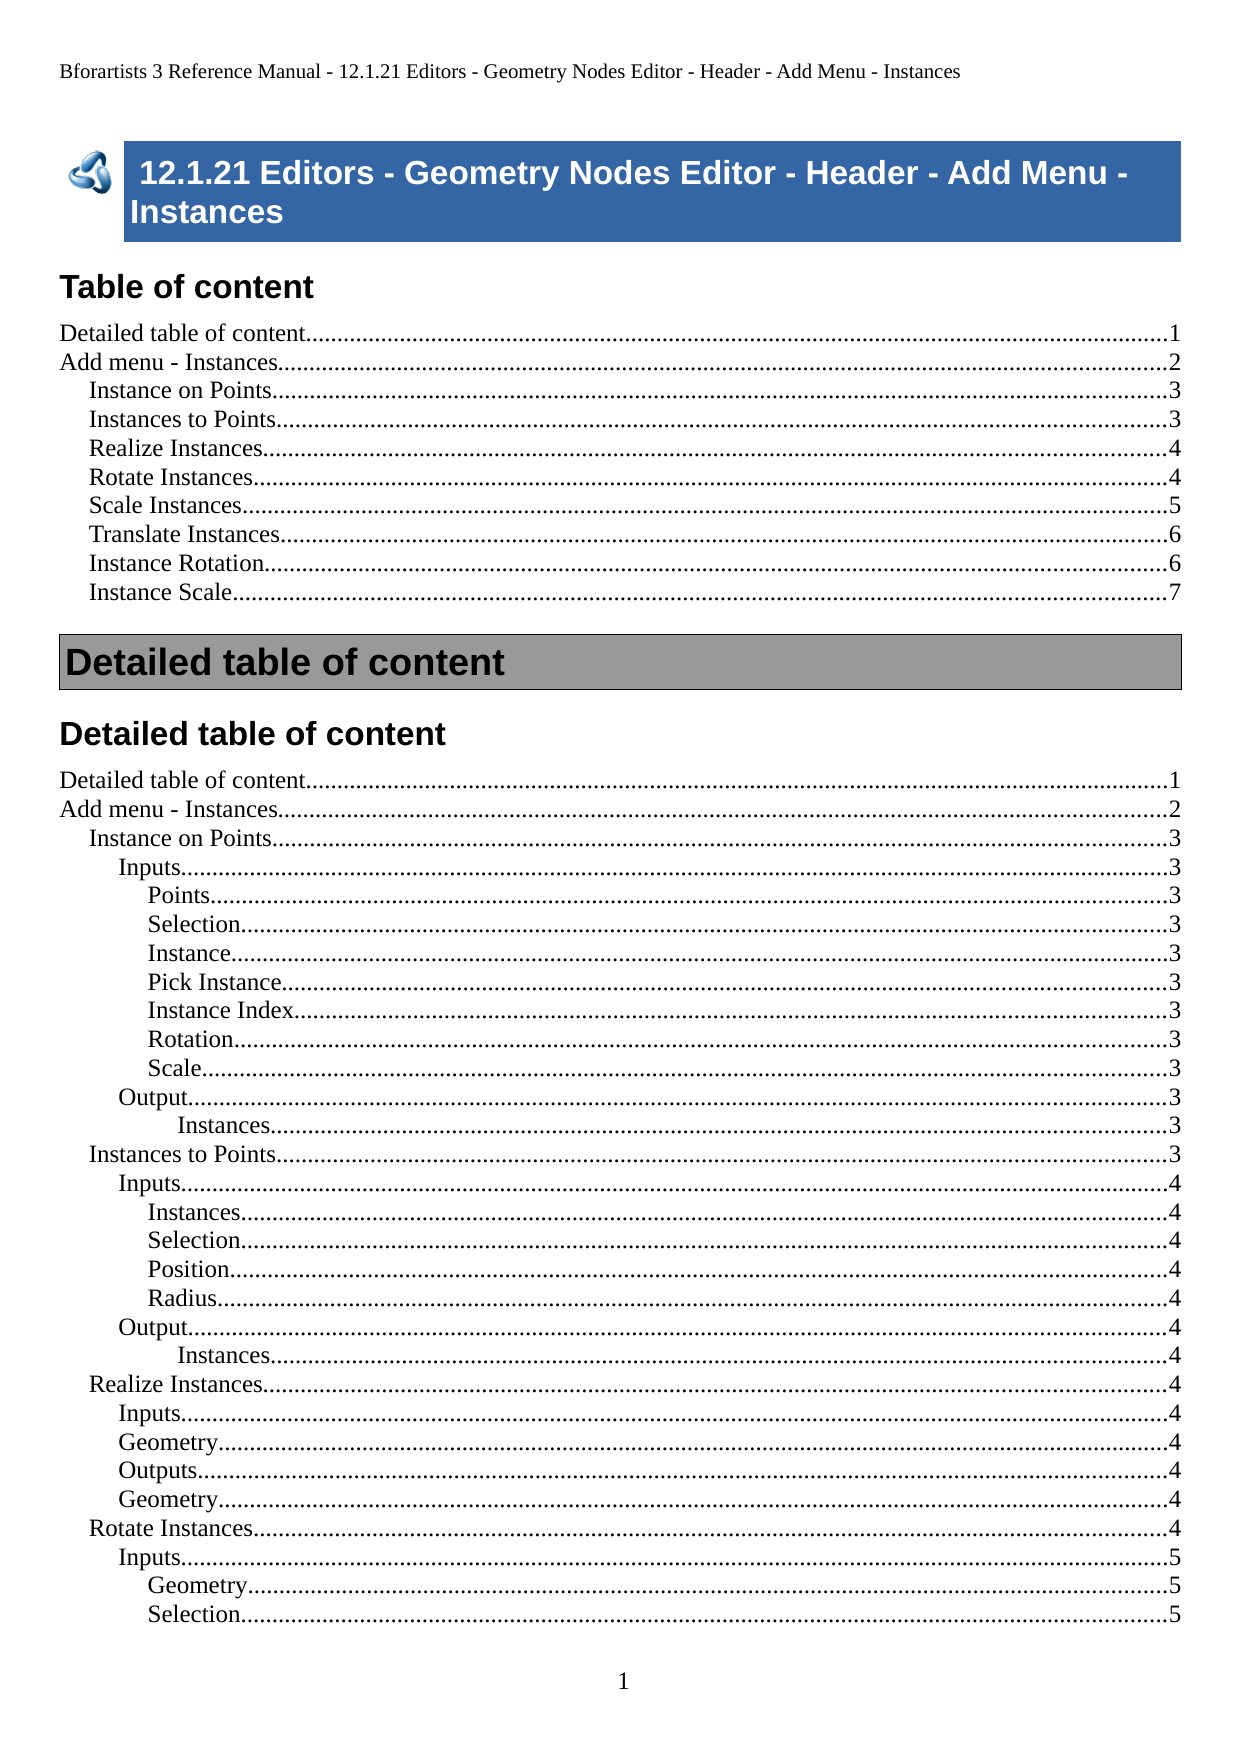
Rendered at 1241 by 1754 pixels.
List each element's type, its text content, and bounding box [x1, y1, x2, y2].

text Inputs 4 [118, 1168, 1181, 1197]
text Instance Index 3 [147, 995, 1181, 1024]
text Selection 5 [147, 1599, 1181, 1628]
text Rotation 3 [147, 1024, 1181, 1053]
text Inputs 3 [118, 852, 1181, 880]
text Instances to Points 3 [88, 1139, 1181, 1168]
text Detailed table of content 1 [59, 318, 1181, 347]
text Rotate Instances 4 [88, 462, 1181, 490]
text Geometry 4 [118, 1484, 1181, 1513]
text Geometry 5 [147, 1570, 1181, 1599]
text Inputs 5 [118, 1542, 1181, 1570]
text Instance Rotation 6 [88, 548, 1181, 577]
text Geometry 4 [118, 1427, 1181, 1455]
text Add menu - Instances 2 [59, 347, 1181, 375]
text Instances 3 [177, 1110, 1181, 1139]
text Realize Instances 4 [88, 433, 1181, 462]
text Instance on Points 3 [88, 375, 1181, 404]
text Realize Instances 4 [88, 1369, 1181, 1398]
text Instances 4 [177, 1340, 1181, 1369]
text Output 3 [118, 1082, 1181, 1110]
text Rotate Instances 4 [88, 1513, 1181, 1542]
text Output 4 [118, 1312, 1181, 1340]
text Selection 4 [147, 1225, 1181, 1254]
text Selection 3 [147, 909, 1181, 938]
text Add menu - Instances 2 [59, 794, 1181, 823]
text Outputs 4 [118, 1455, 1181, 1484]
text Instance on Points 3 [88, 823, 1181, 852]
text Points 3 [147, 880, 1181, 909]
text Radius 4 [147, 1283, 1181, 1312]
text Translate Instances 6 [88, 519, 1181, 548]
text Instances to Points 3 [88, 404, 1181, 433]
text Pick Instance 3 [147, 967, 1181, 995]
text Instances 4 [147, 1197, 1181, 1225]
subtitle Table of content [59, 267, 1181, 305]
text Scale Instances 5 [88, 490, 1181, 519]
text Detailed table of content 1 [59, 765, 1181, 794]
text Position 4 [147, 1254, 1181, 1283]
picture [65, 147, 114, 197]
table_header [59, 141, 124, 242]
table_header Detailed table of content [60, 635, 1181, 689]
text Scale 3 [147, 1053, 1181, 1082]
text Instance 3 [147, 938, 1181, 967]
text Instance Scale 7 [88, 577, 1181, 605]
text Inputs 4 [118, 1398, 1181, 1427]
table_header 12.1.21 Editors - Geometry Nodes Editor - Header - Add Menu - Instances [124, 141, 1181, 242]
subtitle Detailed table of content [59, 714, 1181, 753]
